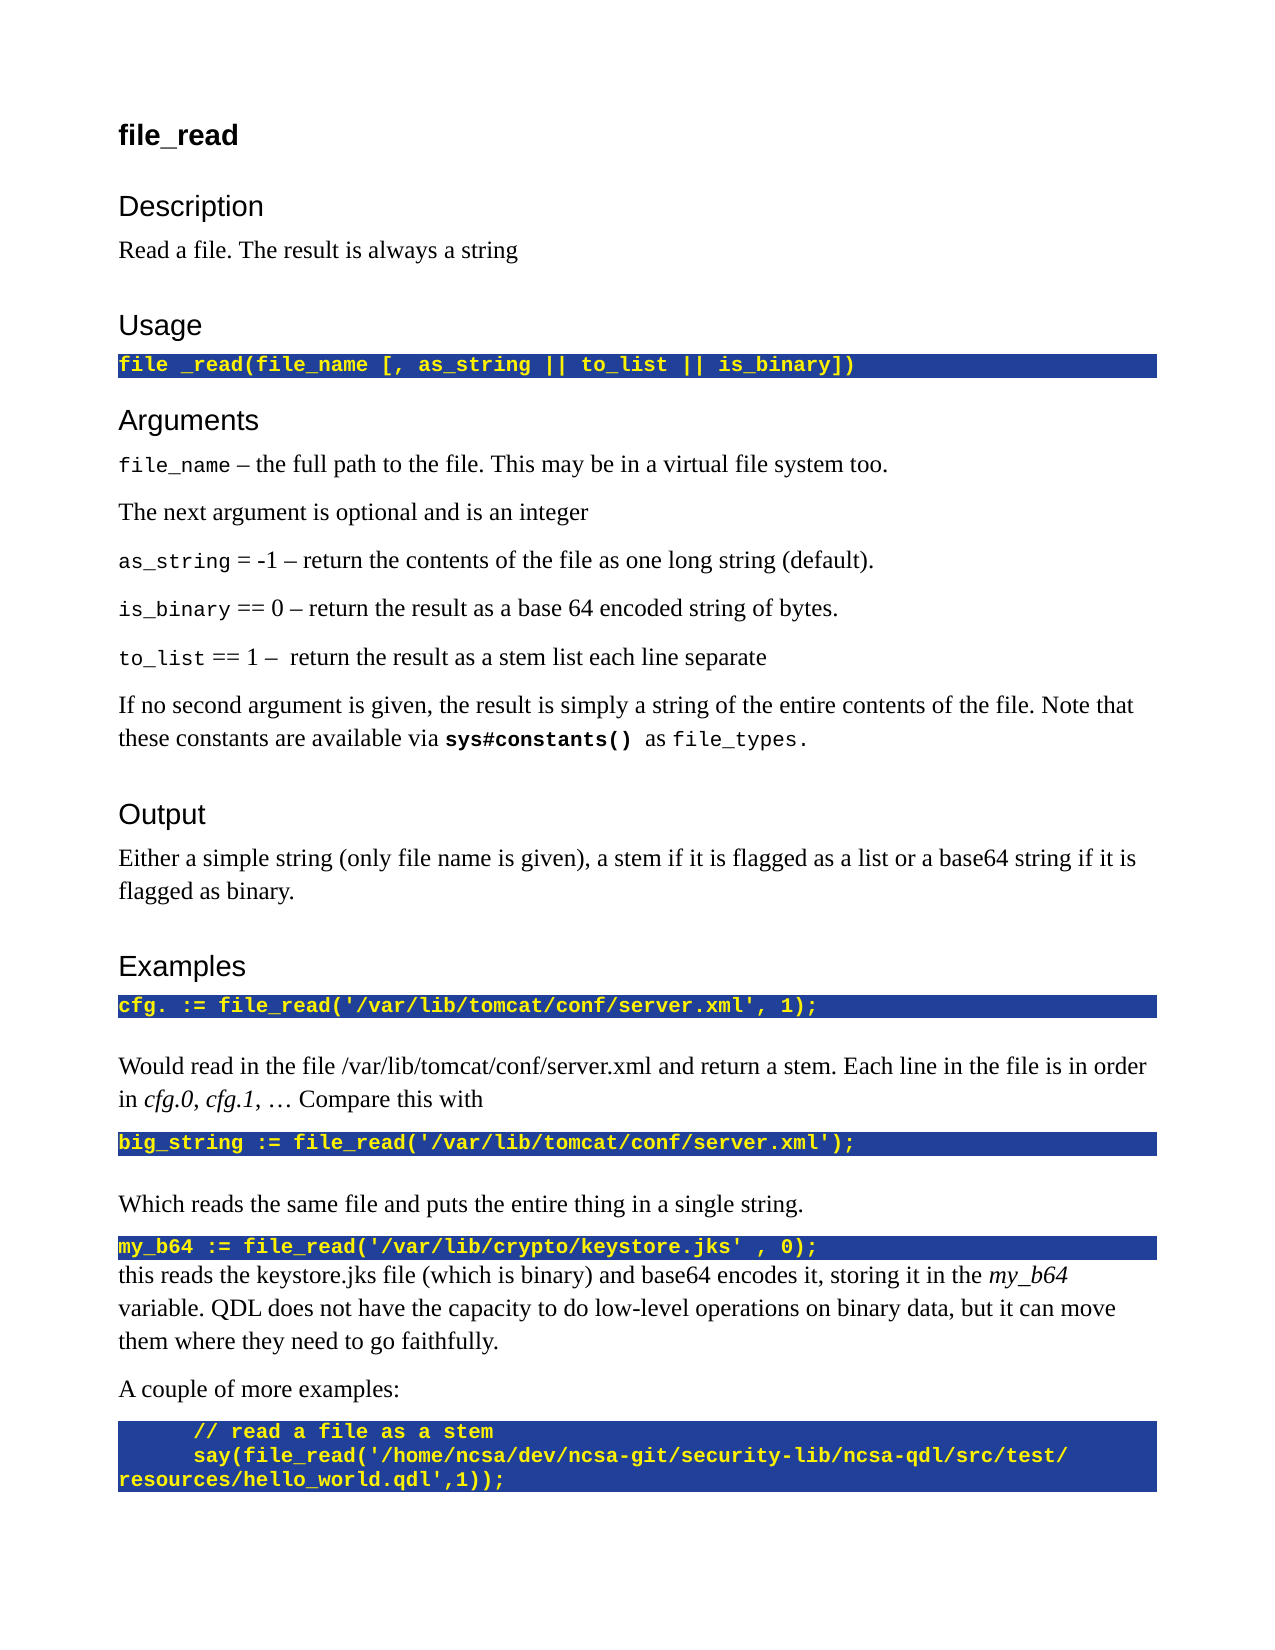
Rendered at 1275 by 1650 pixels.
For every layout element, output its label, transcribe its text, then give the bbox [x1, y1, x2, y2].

text to_list == 1 – return the result as a stem list each line separate [118, 642, 1157, 672]
text The next argument is optional and is an integer [118, 497, 1157, 526]
text Would read in the file /var/lib/tomcat/conf/server.xml and return a stem. Each line in the file is in order in cfg.0, cfg.1, … Compare this with [118, 1018, 1157, 1113]
text cfg. := file_read('/var/lib/tomcat/conf/server.xml', 1); [118, 995, 1157, 1018]
text file _read(file_name [, as_string || to_list || is_binary]) [118, 354, 1157, 378]
text my_b64 := file_read('/var/lib/crypto/keystore.jks' , 0); [118, 1236, 1157, 1260]
subtitle file_read [118, 118, 1157, 152]
text file_name – the full path to the file. This may be in a virtual file system too. [118, 449, 1157, 478]
subtitle Arguments [118, 403, 1157, 436]
text A couple of more examples: [118, 1374, 1157, 1402]
text If no second argument is given, the result is simply a string of the entire contents of the file. Note that these constants are available via sys#constants() as file_types. [118, 691, 1157, 753]
subtitle Usage [118, 308, 1157, 342]
text this reads the keystore.jks file (which is binary) and base64 encodes it, storing it in the my_b64 variable. QDL does not have the capacity to do low-level operations on binary data, but it can move them where they need to go faithfully. [118, 1260, 1157, 1355]
text Read a file. The result is always a string [118, 235, 1157, 264]
text big_string := file_read('/var/lib/tomcat/conf/server.xml'); [118, 1132, 1157, 1156]
text as_string = -1 – return the contents of the file as one long string (default). [118, 545, 1157, 574]
text is_binary == 0 – return the result as a base 64 encoded string of bytes. [118, 593, 1157, 623]
text Which reads the same file and puts the entire thing in a single string. [118, 1156, 1157, 1217]
subtitle Output [118, 797, 1157, 831]
subtitle Examples [118, 949, 1157, 982]
text say(file_read('/home/ncsa/dev/ncsa-git/security-lib/ncsa-qdl/src/test/resources/hello_world.qdl',1)); [118, 1445, 1157, 1492]
text Either a simple string (only file name is given), a stem if it is flagged as a list or a base64 string if it is flagged as binary. [118, 843, 1157, 905]
subtitle Description [118, 189, 1157, 223]
text // read a file as a stem [118, 1421, 1157, 1445]
